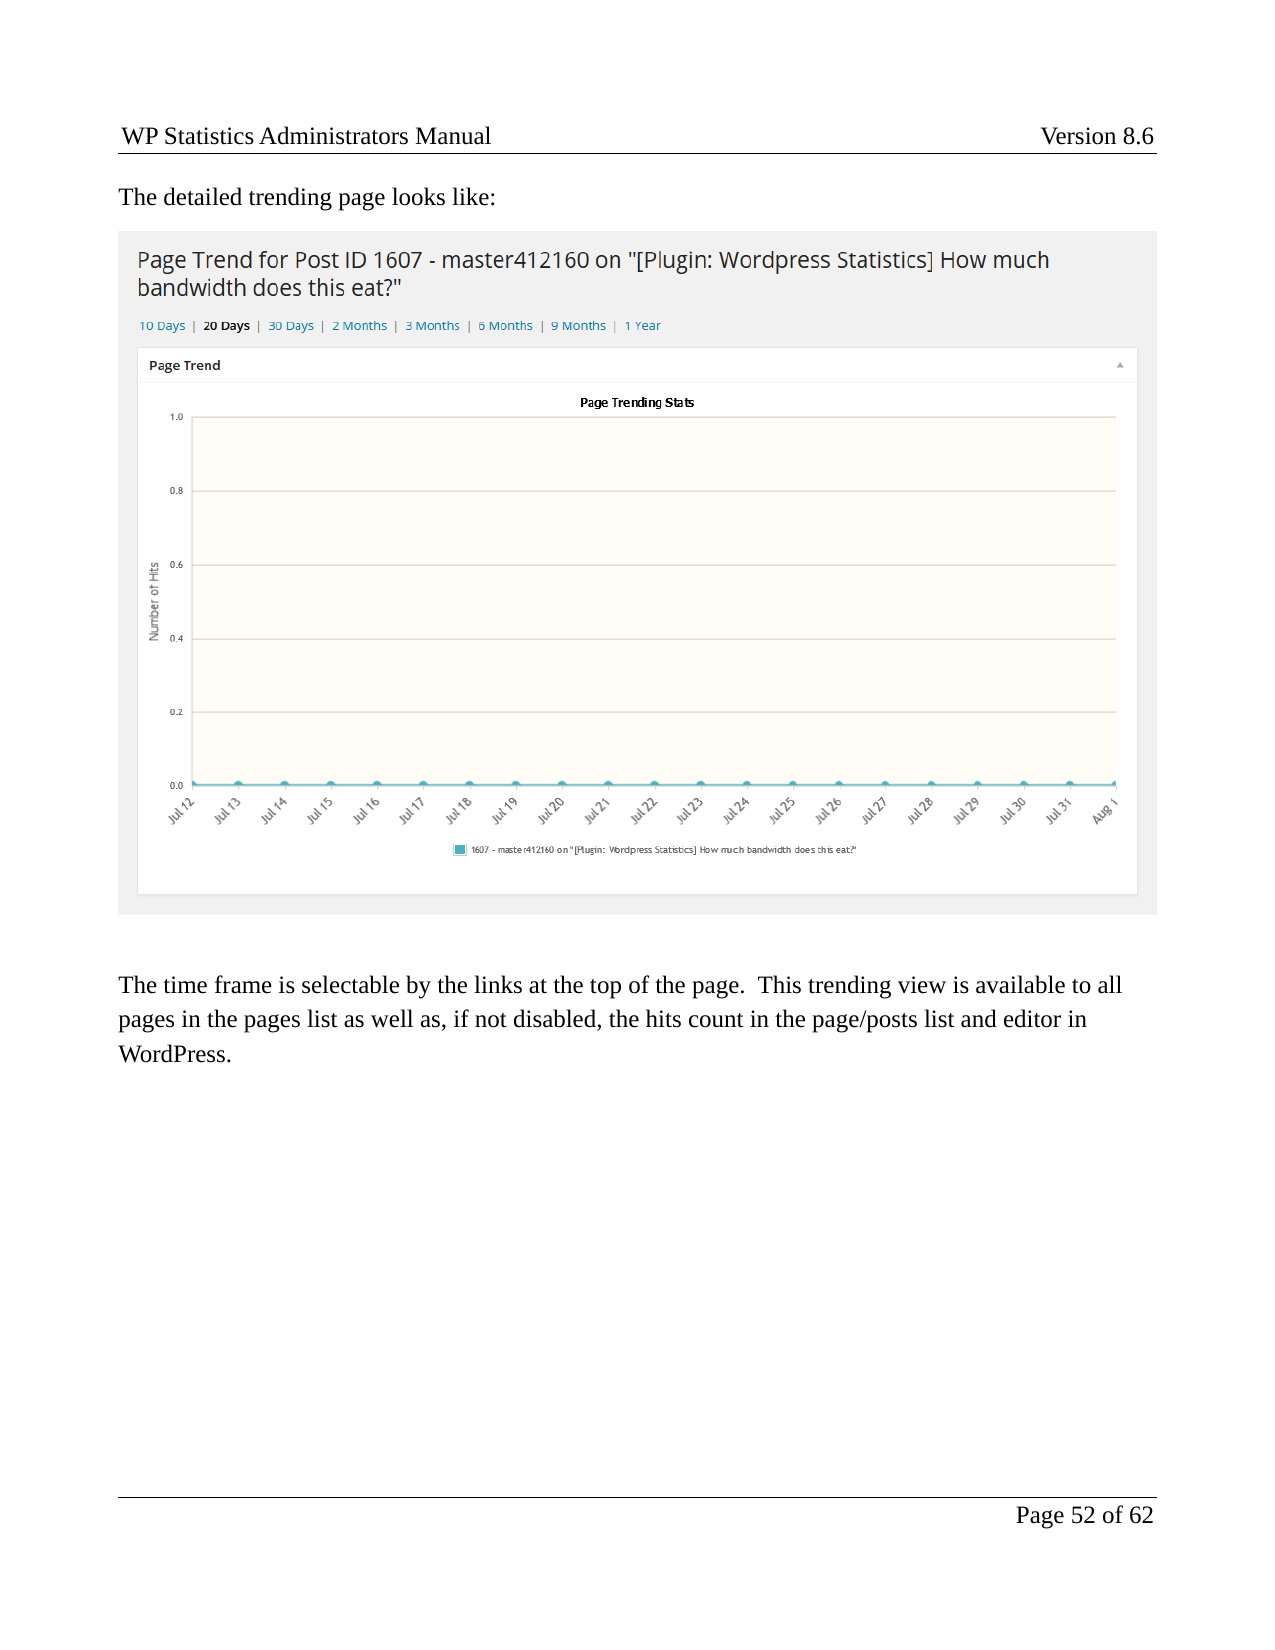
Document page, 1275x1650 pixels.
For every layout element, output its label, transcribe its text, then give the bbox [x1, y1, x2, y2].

text The time frame is selectable by the links at the top of the page. This trending view is available to all pages in the pages list as well as, if not disabled, the hits count in the page/posts list and editor in WordPress. [118, 970, 1157, 1067]
text The detailed trending page looks like: [118, 182, 1157, 211]
picture [118, 231, 1157, 915]
